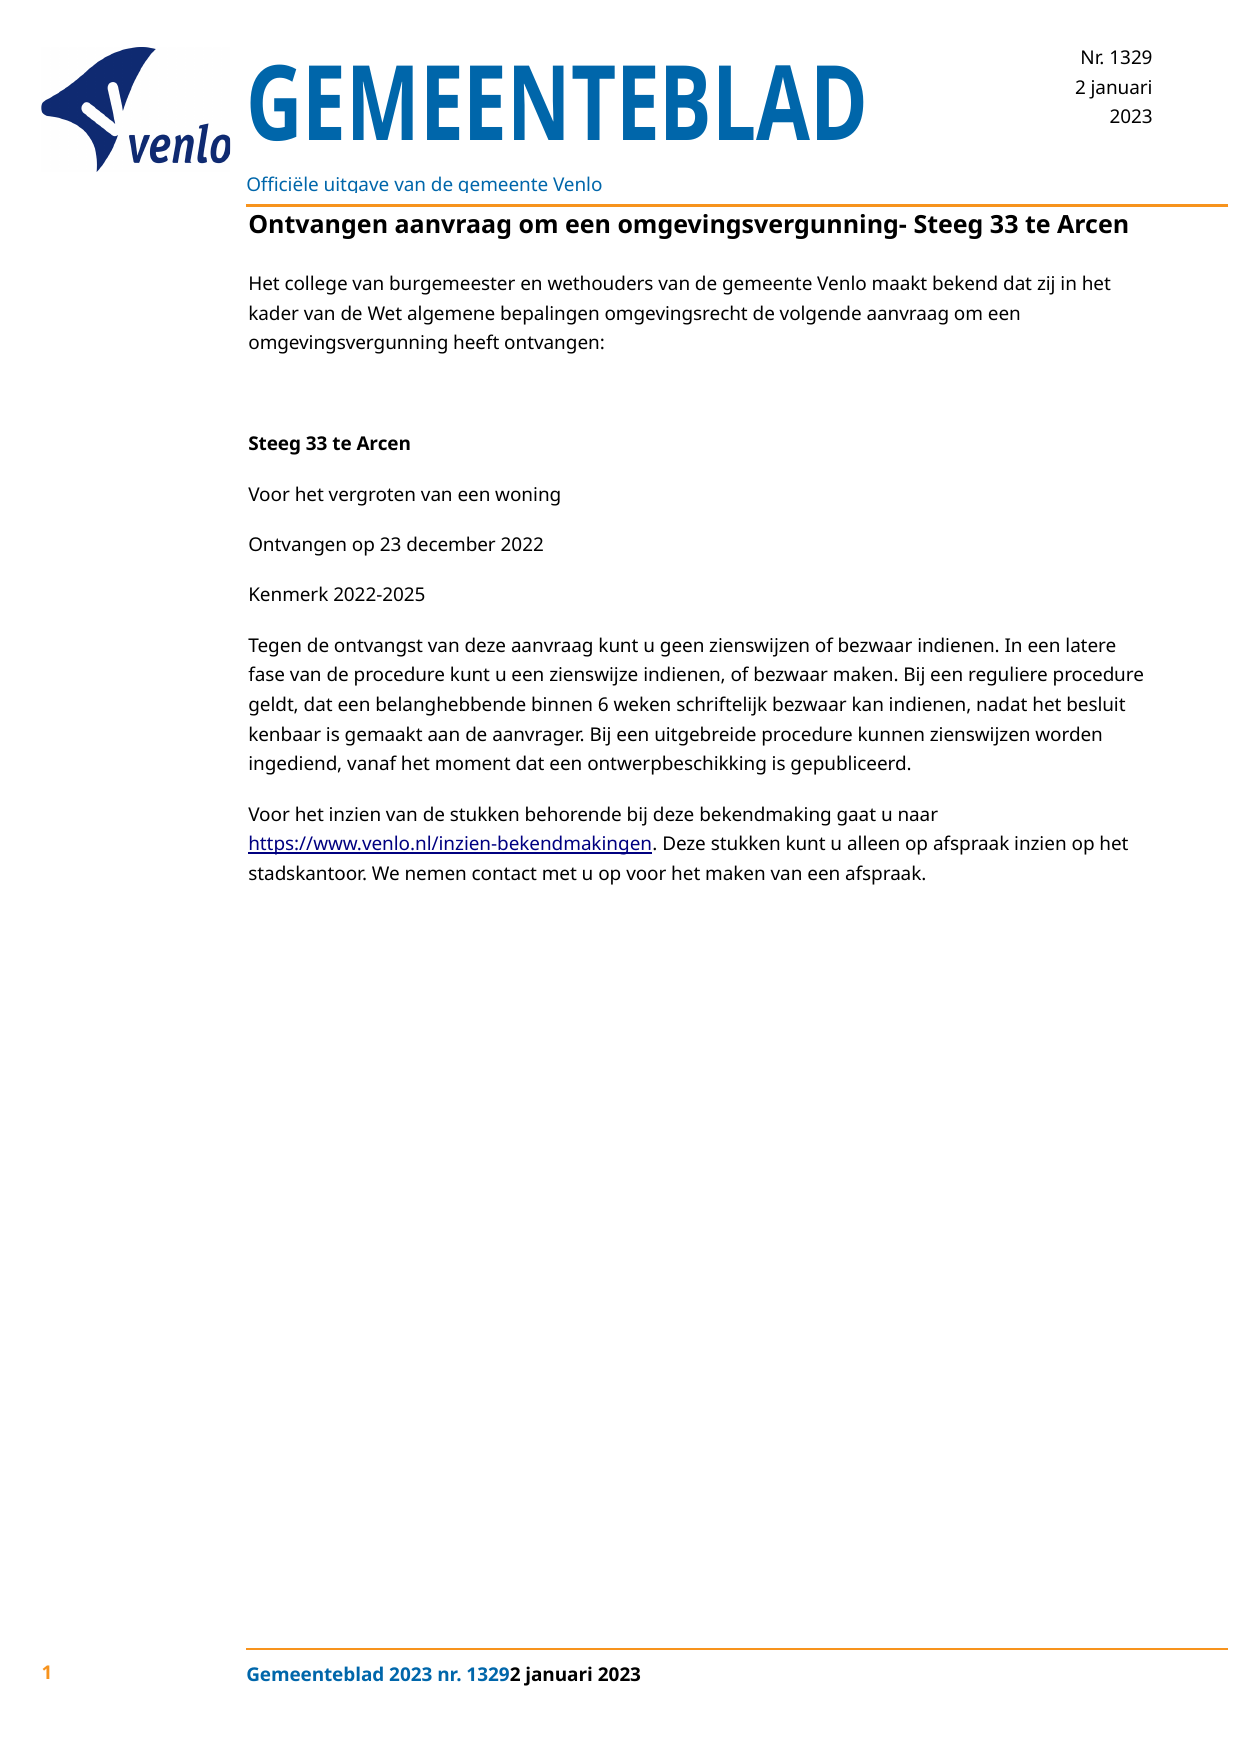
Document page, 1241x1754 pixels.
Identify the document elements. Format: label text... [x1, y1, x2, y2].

picture [41, 47, 231, 172]
text Ontvangen aanvraag om een omgevingsvergunning- Steeg 33 te Arcen [248, 207, 1152, 241]
text Steeg 33 te Arcen [248, 430, 1152, 456]
text Voor het vergroten van een woning [248, 481, 1152, 506]
text Kenmerk 2022-2025 [248, 582, 1152, 607]
text Het college van burgemeester en wethouders van de gemeente Venlo maakt bekend dat zij in het kader van de Wet algemene bepalingen omgevingsrecht de volgende aanvraag om een omgevingsvergunning heeft ontvangen: [248, 270, 1152, 355]
text Ontvangen op 23 december 2022 [248, 531, 1152, 557]
text Tegen de ontvangst van deze aanvraag kunt u geen zienswijzen of bezwaar indienen. In een latere fase van de procedure kunt u een zienswijze indienen, of bezwaar maken. Bij een reguliere procedure geldt, dat een belanghebbende binnen 6 weken schriftelijk bezwaar kan indienen, nadat het besluit kenbaar is gemaakt aan de aanvrager. Bij een uitgebreide procedure kunnen zienswijzen worden ingediend, vanaf het moment dat een ontwerpbeschikking is gepubliceerd. [248, 632, 1152, 776]
text Voor het inzien van de stukken behorende bij deze bekendmaking gaat u naar https://www.venlo.nl/inzien-bekendmakingen. Deze stukken kunt u alleen op afspraak inzien op het stadskantoor. We nemen contact met u op voor het maken van een afspraak. [248, 801, 1152, 886]
